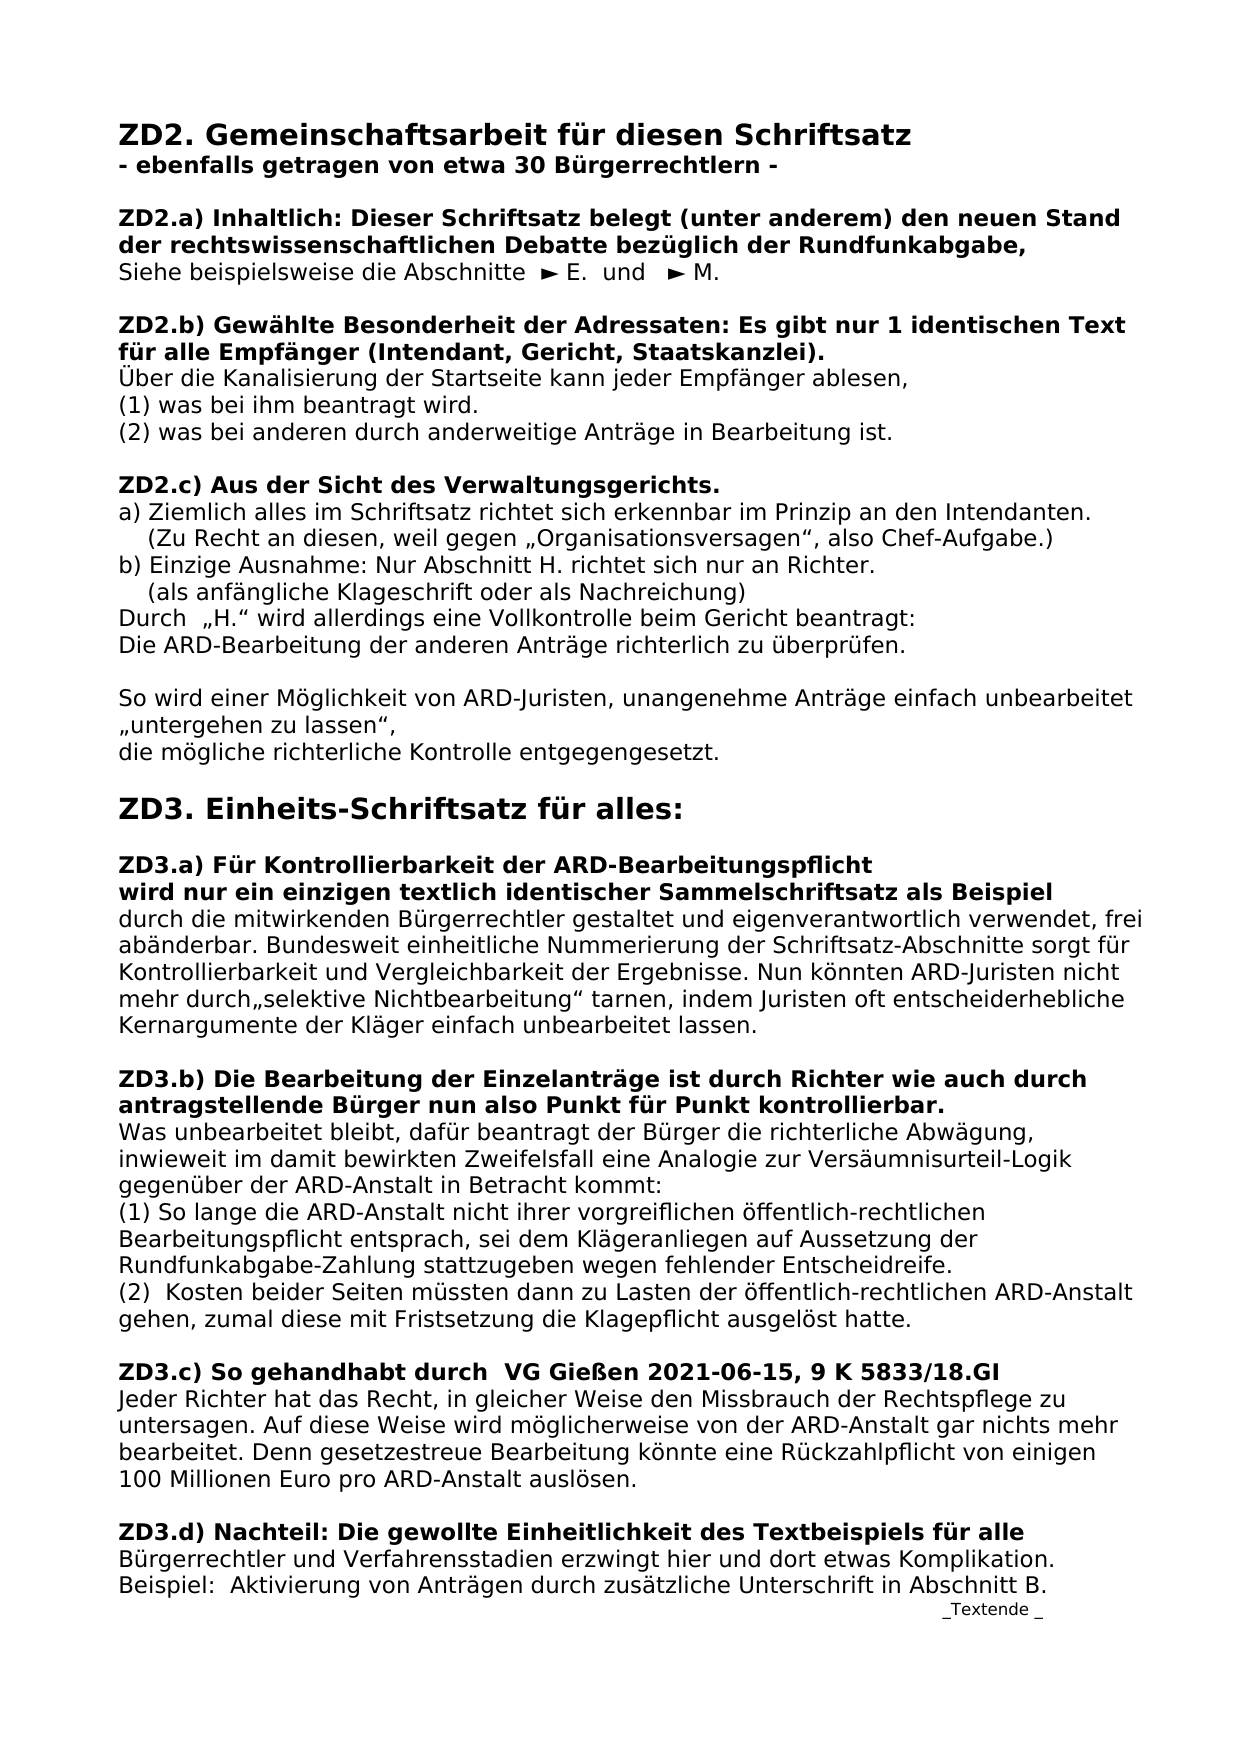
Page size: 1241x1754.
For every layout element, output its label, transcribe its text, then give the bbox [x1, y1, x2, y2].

text ZD2.a) Inhaltlich: Dieser Schriftsatz belegt (unter anderem) den neuen Stand der rechtswissenschaftlichen Debatte bezüglich der Rundfunkabgabe, [118, 205, 1145, 259]
text So wird einer Möglichkeit von ARD-Juristen, unangenehme Anträge einfach unbearbeitet „untergehen zu lassen“, [118, 685, 1145, 739]
text _Textende _ [118, 1599, 1145, 1619]
text ZD3.d) Nachteil: Die gewollte Einheitlichkeit des Textbeispiels für alle Bürgerrechtler und Verfahrensstadien erzwingt hier und dort etwas Komplikation. [118, 1519, 1145, 1573]
text ZD3.a) Für Kontrollierbarkeit der ARD-Bearbeitungspflicht [118, 853, 1145, 879]
text ZD2. Gemeinschaftsarbeit für diesen Schriftsatz [118, 118, 1145, 152]
text ZD3. Einheits-Schriftsatz für alles: [118, 792, 1145, 826]
text Beispiel: Aktivierung von Anträgen durch zusätzliche Unterschrift in Abschnitt B. [118, 1573, 1145, 1599]
text durch die mitwirkenden Bürgerrechtler gestaltet und eigenverantwortlich verwendet, frei abänderbar. Bundesweit einheitliche Nummerierung der Schriftsatz-Abschnitte sorgt für Kontrollierbarkeit und Vergleichbarkeit der Ergebnisse. Nun könnten ARD-Juristen nicht mehr durch„selektive Nichtbearbeitung“ tarnen, indem Juristen oft entscheiderhebliche Kernargumente der Kläger einfach unbearbeitet lassen. [118, 906, 1145, 1039]
text Jeder Richter hat das Recht, in gleicher Weise den Missbrauch der Rechtspflege zu untersagen. Auf diese Weise wird möglicherweise von der ARD-Anstalt gar nichts mehr bearbeitet. Denn gesetzestreue Bearbeitung könnte eine Rückzahlpflicht von einigen 100 Millionen Euro pro ARD-Anstalt auslösen. [118, 1386, 1145, 1493]
text Die ARD-Bearbeitung der anderen Anträge richterlich zu überprüfen. [118, 632, 1145, 659]
text (1) So lange die ARD-Anstalt nicht ihrer vorgreiflichen öffentlich-rechtlichen Bearbeitungspflicht entsprach, sei dem Klägeranliegen auf Aussetzung der Rundfunkabgabe-Zahlung stattzugeben wegen fehlender Entscheidreife. [118, 1199, 1145, 1279]
text ZD2.c) Aus der Sicht des Verwaltungsgerichts. [118, 472, 1145, 499]
text Über die Kanalisierung der Startseite kann jeder Empfänger ablesen, [118, 365, 1145, 392]
text (2) was bei anderen durch anderweitige Anträge in Bearbeitung ist. [118, 419, 1145, 445]
text (als anfängliche Klageschrift oder als Nachreichung) [118, 579, 1145, 605]
text wird nur ein einzigen textlich identischer Sammelschriftsatz als Beispiel [118, 879, 1145, 906]
text - ebenfalls getragen von etwa 30 Bürgerrechtlern - [118, 152, 1145, 205]
text die mögliche richterliche Kontrolle entgegengesetzt. [118, 739, 1145, 765]
text ZD2.b) Gewählte Besonderheit der Adressaten: Es gibt nur 1 identischen Text für alle Empfänger (Intendant, Gericht, Staatskanzlei). [118, 312, 1145, 365]
text (Zu Recht an diesen, weil gegen „Organisationsversagen“, also Chef-Aufgabe.) [118, 525, 1145, 552]
text Was unbearbeitet bleibt, dafür beantragt der Bürger die richterliche Abwägung, inwieweit im damit bewirkten Zweifelsfall eine Analogie zur Versäumnisurteil-Logik gegenüber der ARD-Anstalt in Betracht kommt: [118, 1119, 1145, 1199]
text Siehe beispielsweise die Abschnitte ► E. und ► M. [118, 259, 1145, 285]
text ZD3.c) So gehandhabt durch VG Gießen 2021-06-15, 9 K 5833/18.GI [118, 1359, 1145, 1386]
text ZD3.b) Die Bearbeitung der Einzelanträge ist durch Richter wie auch durch antragstellende Bürger nun also Punkt für Punkt kontrollierbar. [118, 1066, 1145, 1119]
text (1) was bei ihm beantragt wird. [118, 392, 1145, 419]
text (2) Kosten beider Seiten müssten dann zu Lasten der öffentlich-rechtlichen ARD-Anstalt gehen, zumal diese mit Fristsetzung die Klagepflicht ausgelöst hatte. [118, 1279, 1145, 1333]
text b) Einzige Ausnahme: Nur Abschnitt H. richtet sich nur an Richter. [118, 552, 1145, 579]
text Durch „H.“ wird allerdings eine Vollkontrolle beim Gericht beantragt: [118, 605, 1145, 632]
text a) Ziemlich alles im Schriftsatz richtet sich erkennbar im Prinzip an den Intendanten. [118, 499, 1145, 525]
